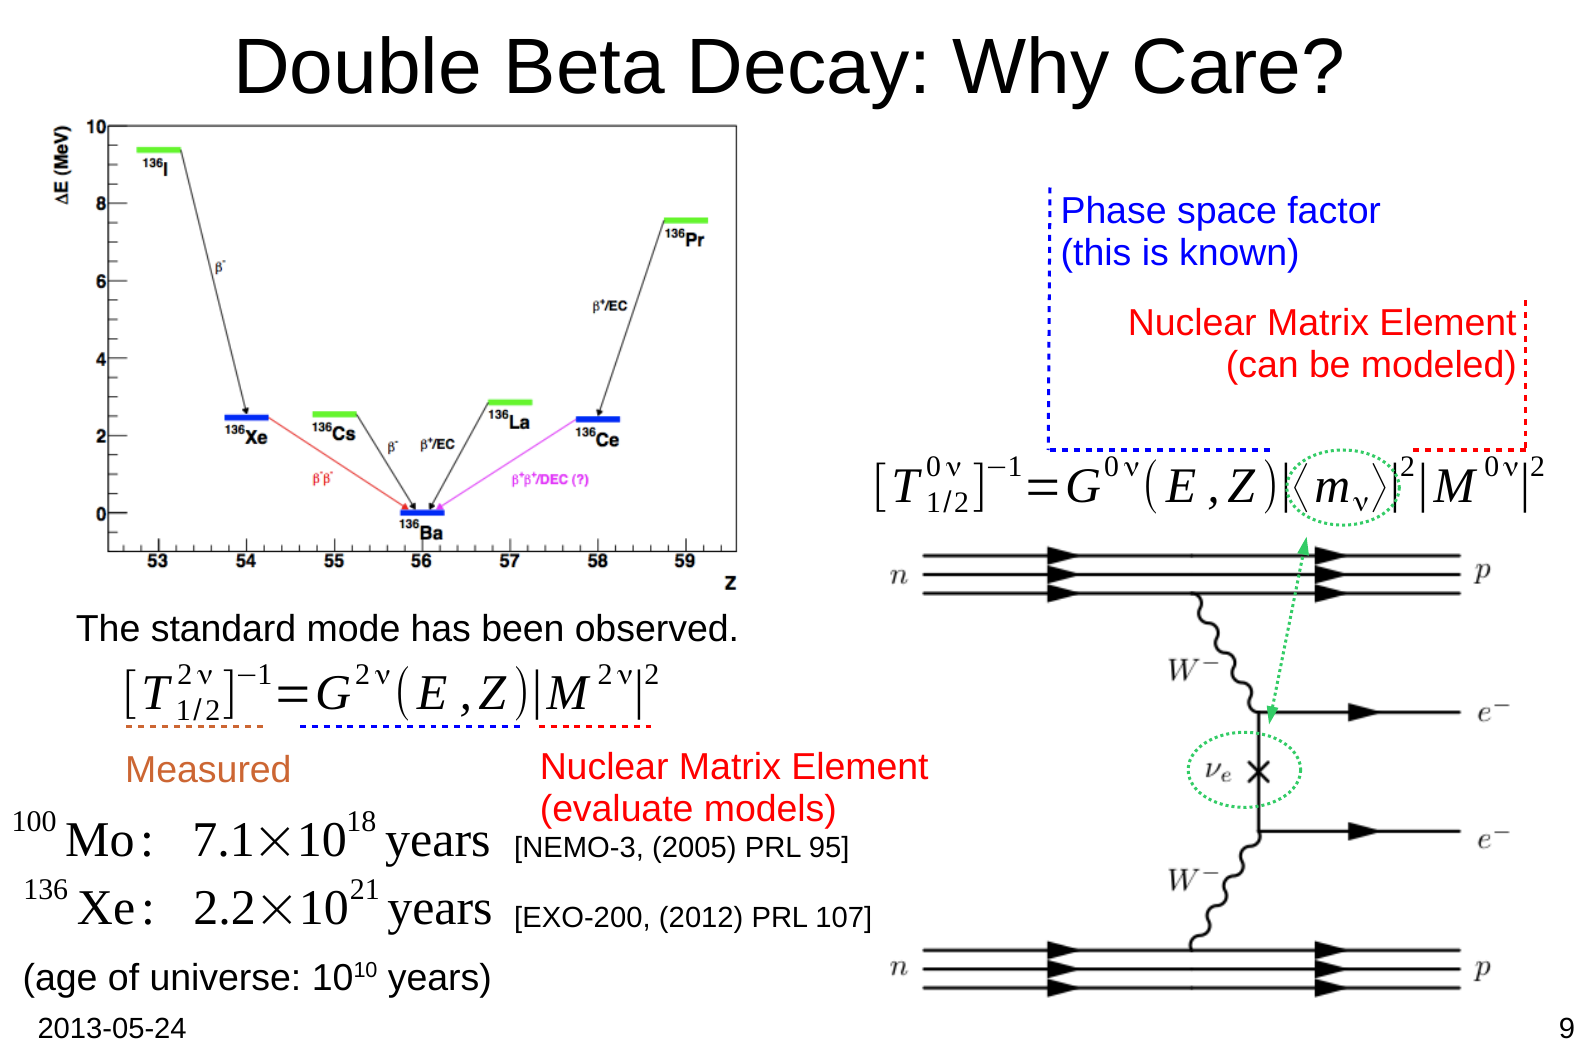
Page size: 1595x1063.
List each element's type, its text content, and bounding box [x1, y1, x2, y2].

text_box Measured [110, 741, 373, 826]
chart [868, 450, 1552, 520]
chart [6, 804, 497, 867]
text_box [NEMO-3, (2005) PRL 95] [499, 823, 926, 872]
text_box Phase space factor (this is known) [1045, 182, 1398, 273]
text_box [EXO-200, (2012) PRL 107] [499, 893, 926, 942]
text_box Nuclear Matrix Element (evaluate models) [525, 738, 976, 829]
title Double Beta Decay: Why Care? [79, 19, 1501, 113]
picture [37, 117, 751, 601]
chart [18, 872, 500, 936]
chart [118, 657, 666, 728]
text_box Nuclear Matrix Element (can be modeled) [1081, 294, 1532, 384]
picture [862, 531, 1531, 1013]
text_box The standard mode has been observed. [61, 600, 788, 653]
text_box (age of universe: 1010 years) [7, 949, 526, 1006]
